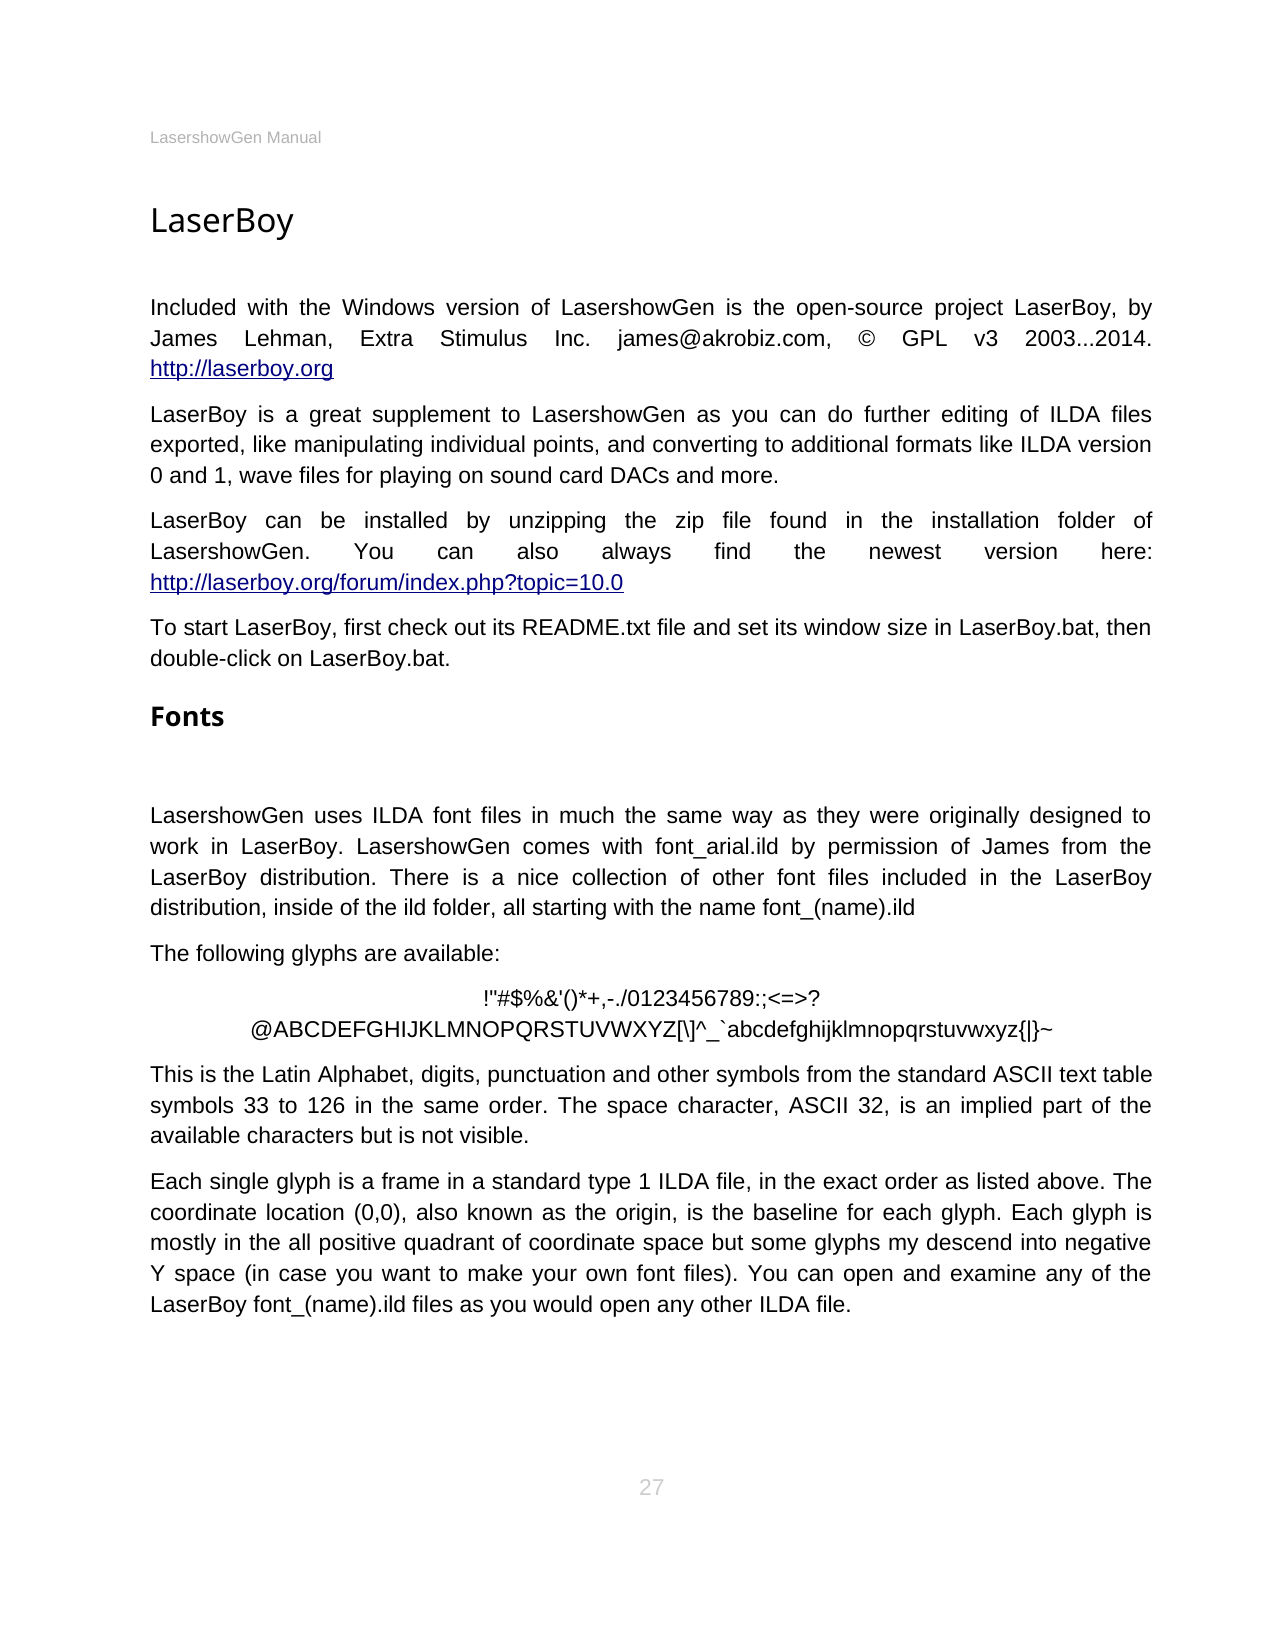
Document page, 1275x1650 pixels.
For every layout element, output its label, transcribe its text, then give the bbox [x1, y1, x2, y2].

text This is the Latin Alphabet, digits, punctuation and other symbols from the standard ASCII text table symbols 33 to 126 in the same order. The space character, ASCII 32, is an implied part of the available characters but is not visible. [150, 1062, 1153, 1149]
subtitle Fonts [150, 697, 1153, 734]
text LaserBoy is a great supplement to LasershowGen as you can do further editing of ILDA files exported, like manipulating individual points, and converting to additional formats like ILDA version 0 and 1, wave files for playing on sound card DACs and more. [150, 401, 1153, 488]
text !"#$%&'()*+,-./0123456789:;<=>?@ABCDEFGHIJKLMNOPQRSTUVWXYZ[\]^_`abcdefghijklmnopqrstuvwxyz{|}~ [150, 986, 1153, 1042]
text To start LaserBoy, first check out its README.txt file and set its window size in LaserBoy.bat, then double-click on LaserBoy.bat. [150, 615, 1153, 671]
text Included with the Windows version of LasershowGen is the open-source project LaserBoy, by James Lehman, Extra Stimulus Inc. james@akrobiz.com, © GPL v3 2003...2014. http://laserboy.org [150, 294, 1153, 382]
text Each single glyph is a frame in a standard type 1 ILDA file, in the exact order as listed above. The coordinate location (0,0), also known as the origin, is the baseline for each glyph. Each glyph is mostly in the all positive quadrant of coordinate space but some glyphs my descend into negative Y space (in case you want to make your own font files). You can open and examine any of the LaserBoy font_(name).ild files as you would open any other ILDA file. [150, 1168, 1153, 1317]
text LaserBoy can be installed by unzipping the zip file found in the installation folder of LasershowGen. You can also always find the newest version here: http://laserboy.org/forum/index.php?topic=10.0 [150, 508, 1153, 595]
subtitle LaserBoy [150, 197, 1153, 242]
text The following glyphs are available: [150, 940, 1153, 966]
text LasershowGen uses ILDA font files in much the same way as they were originally designed to work in LaserBoy. LasershowGen comes with font_arial.ild by permission of James from the LaserBoy distribution. There is a nice collection of other font files included in the LaserBoy distribution, inside of the ild folder, all starting with the name font_(name).ild [150, 803, 1153, 921]
